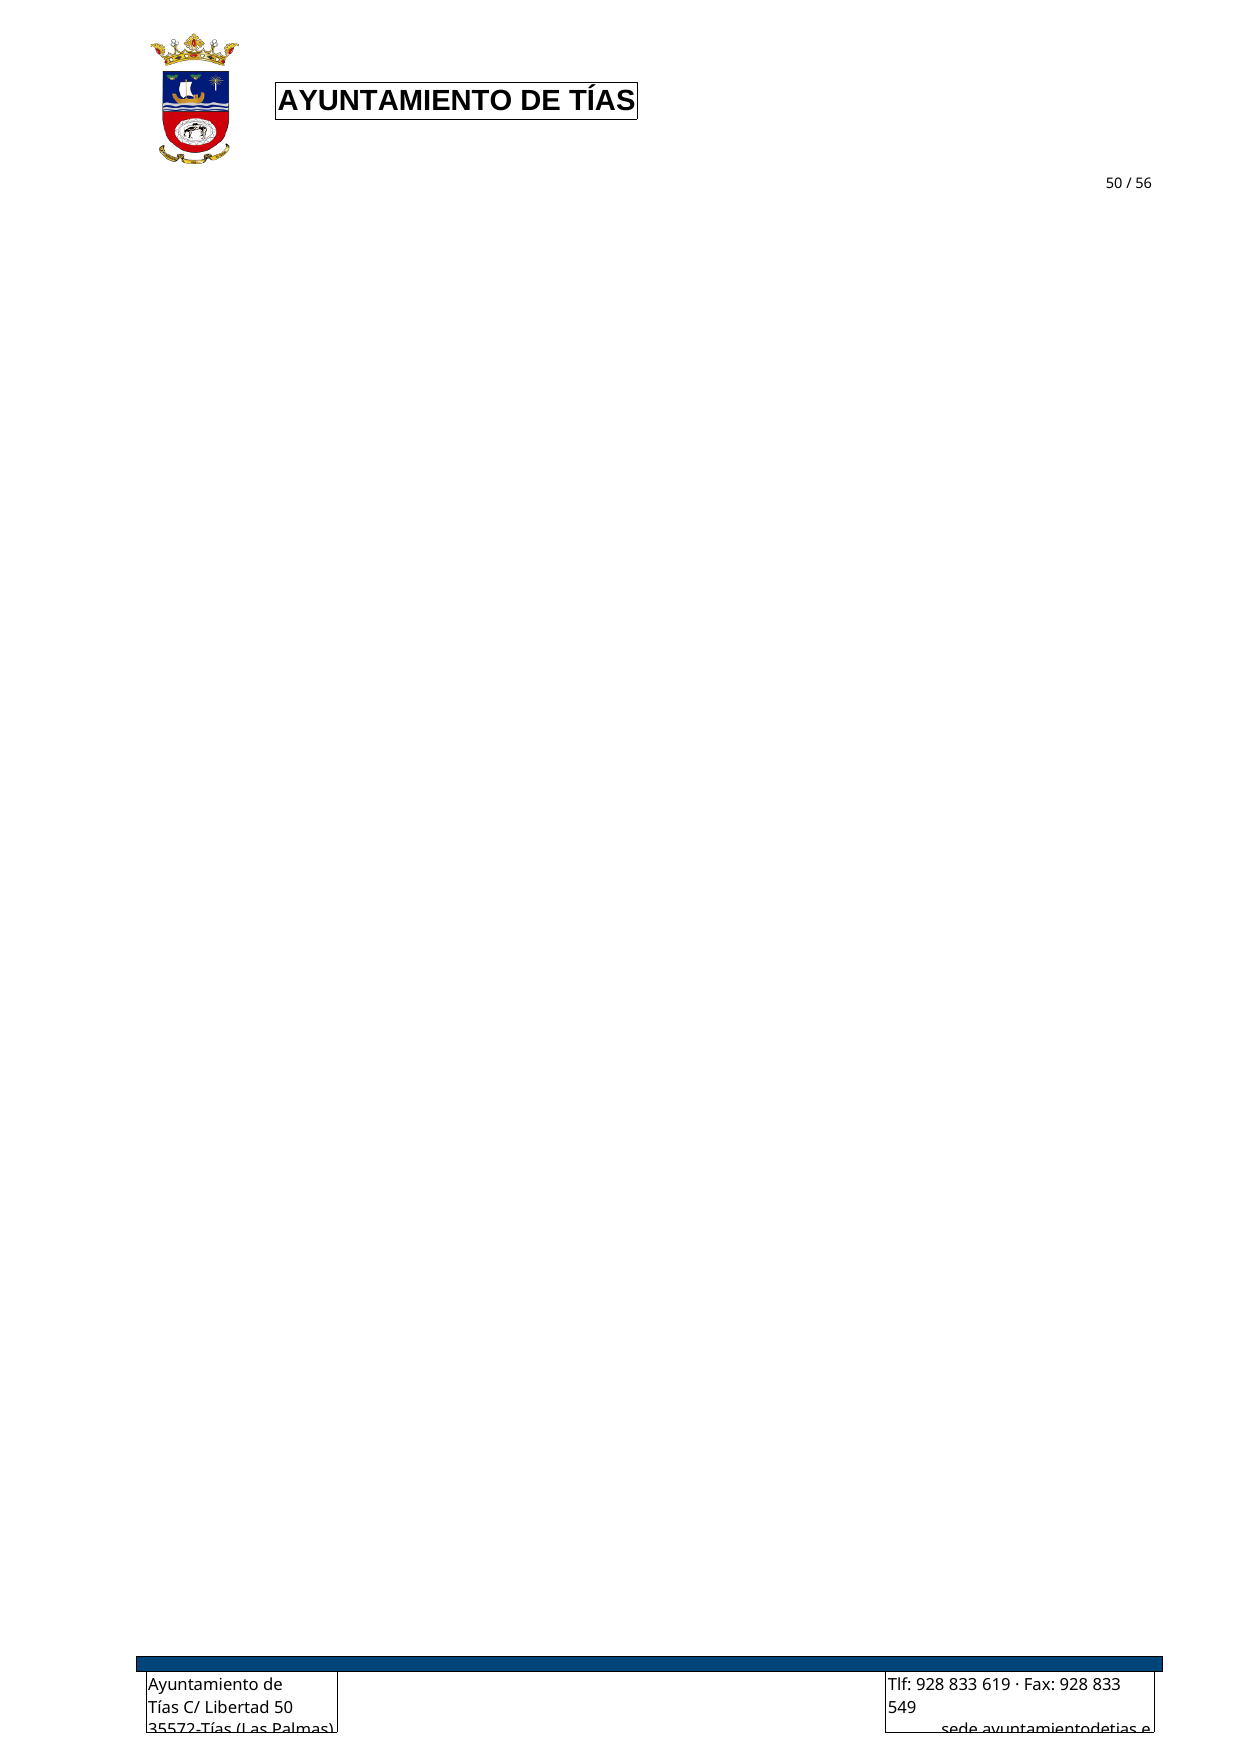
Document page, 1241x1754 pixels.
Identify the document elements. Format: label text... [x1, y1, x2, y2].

text 50 / 56 [135, 173, 1152, 193]
